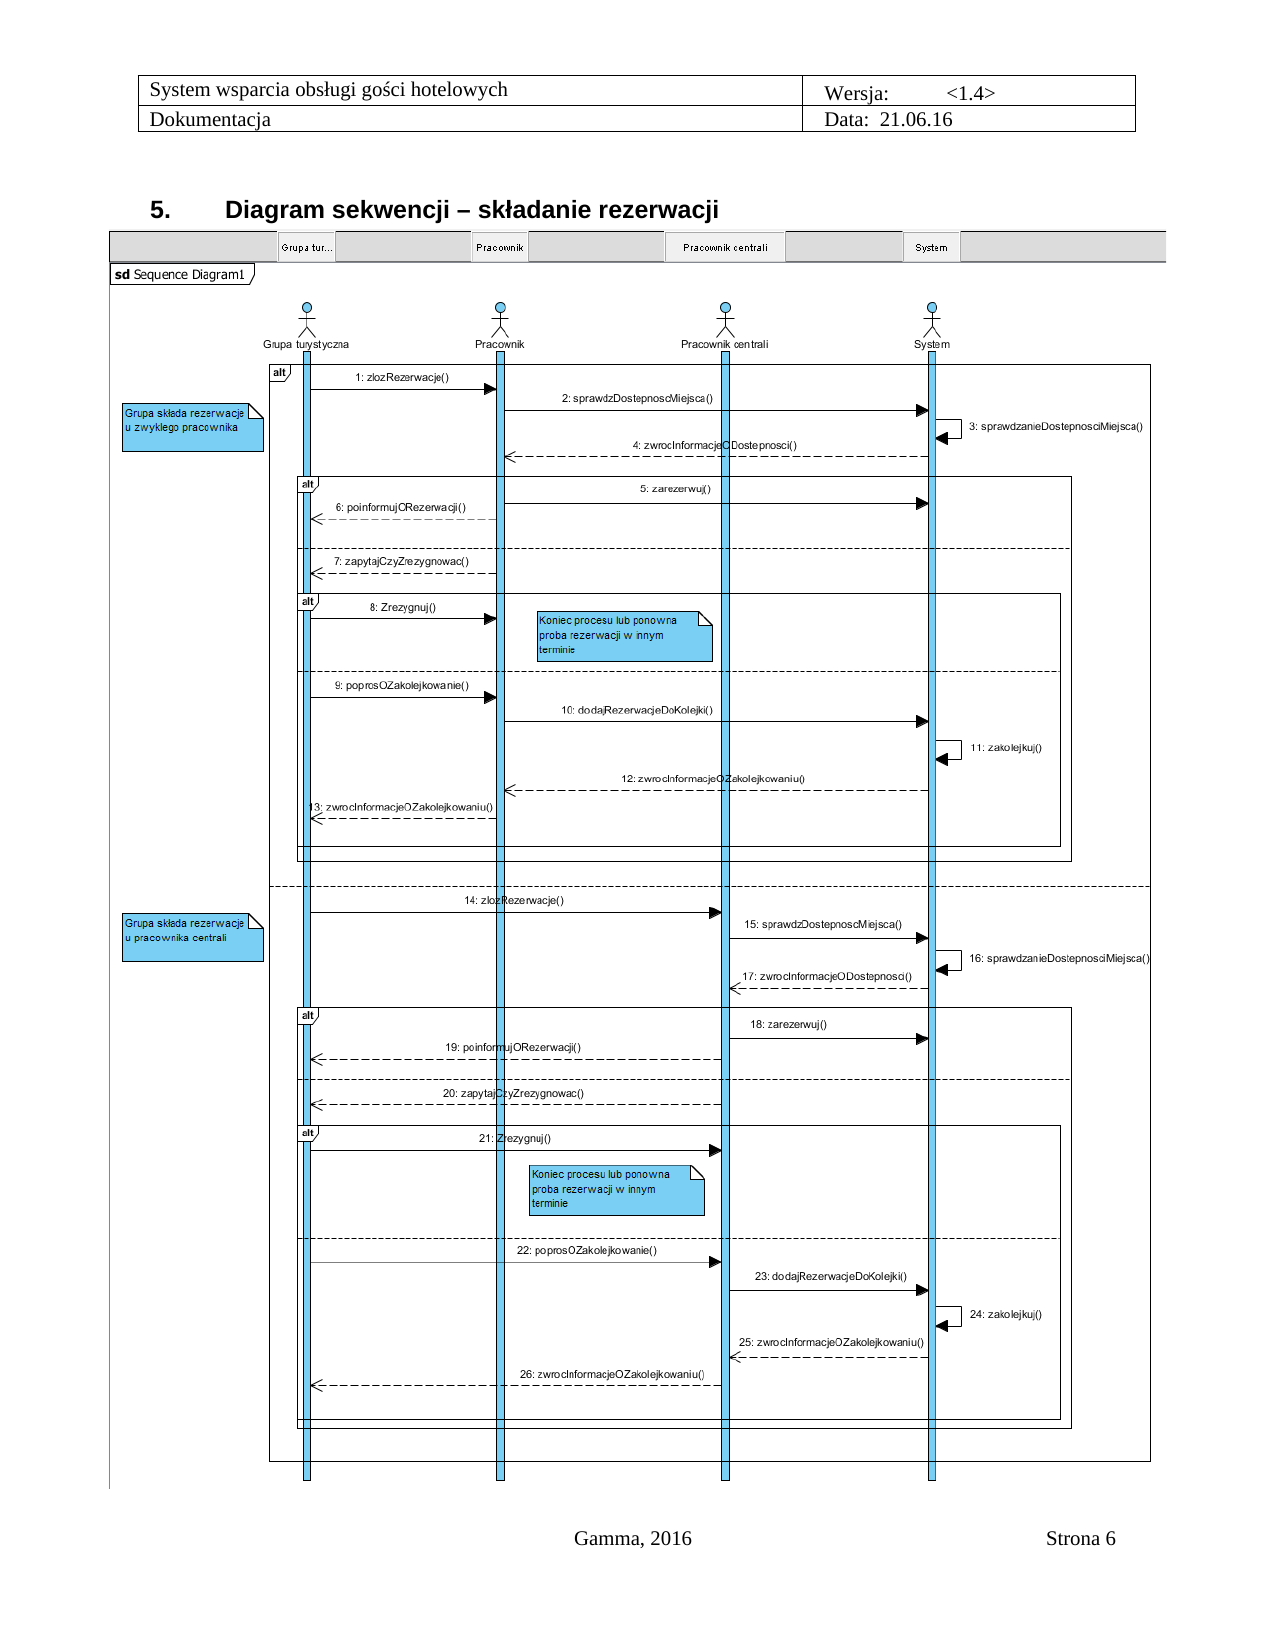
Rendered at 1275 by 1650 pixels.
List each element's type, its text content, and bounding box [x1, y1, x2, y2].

picture [108, 229, 1167, 1489]
subtitle Diagram sekwencji – składanie rezerwacji [150, 195, 1125, 223]
